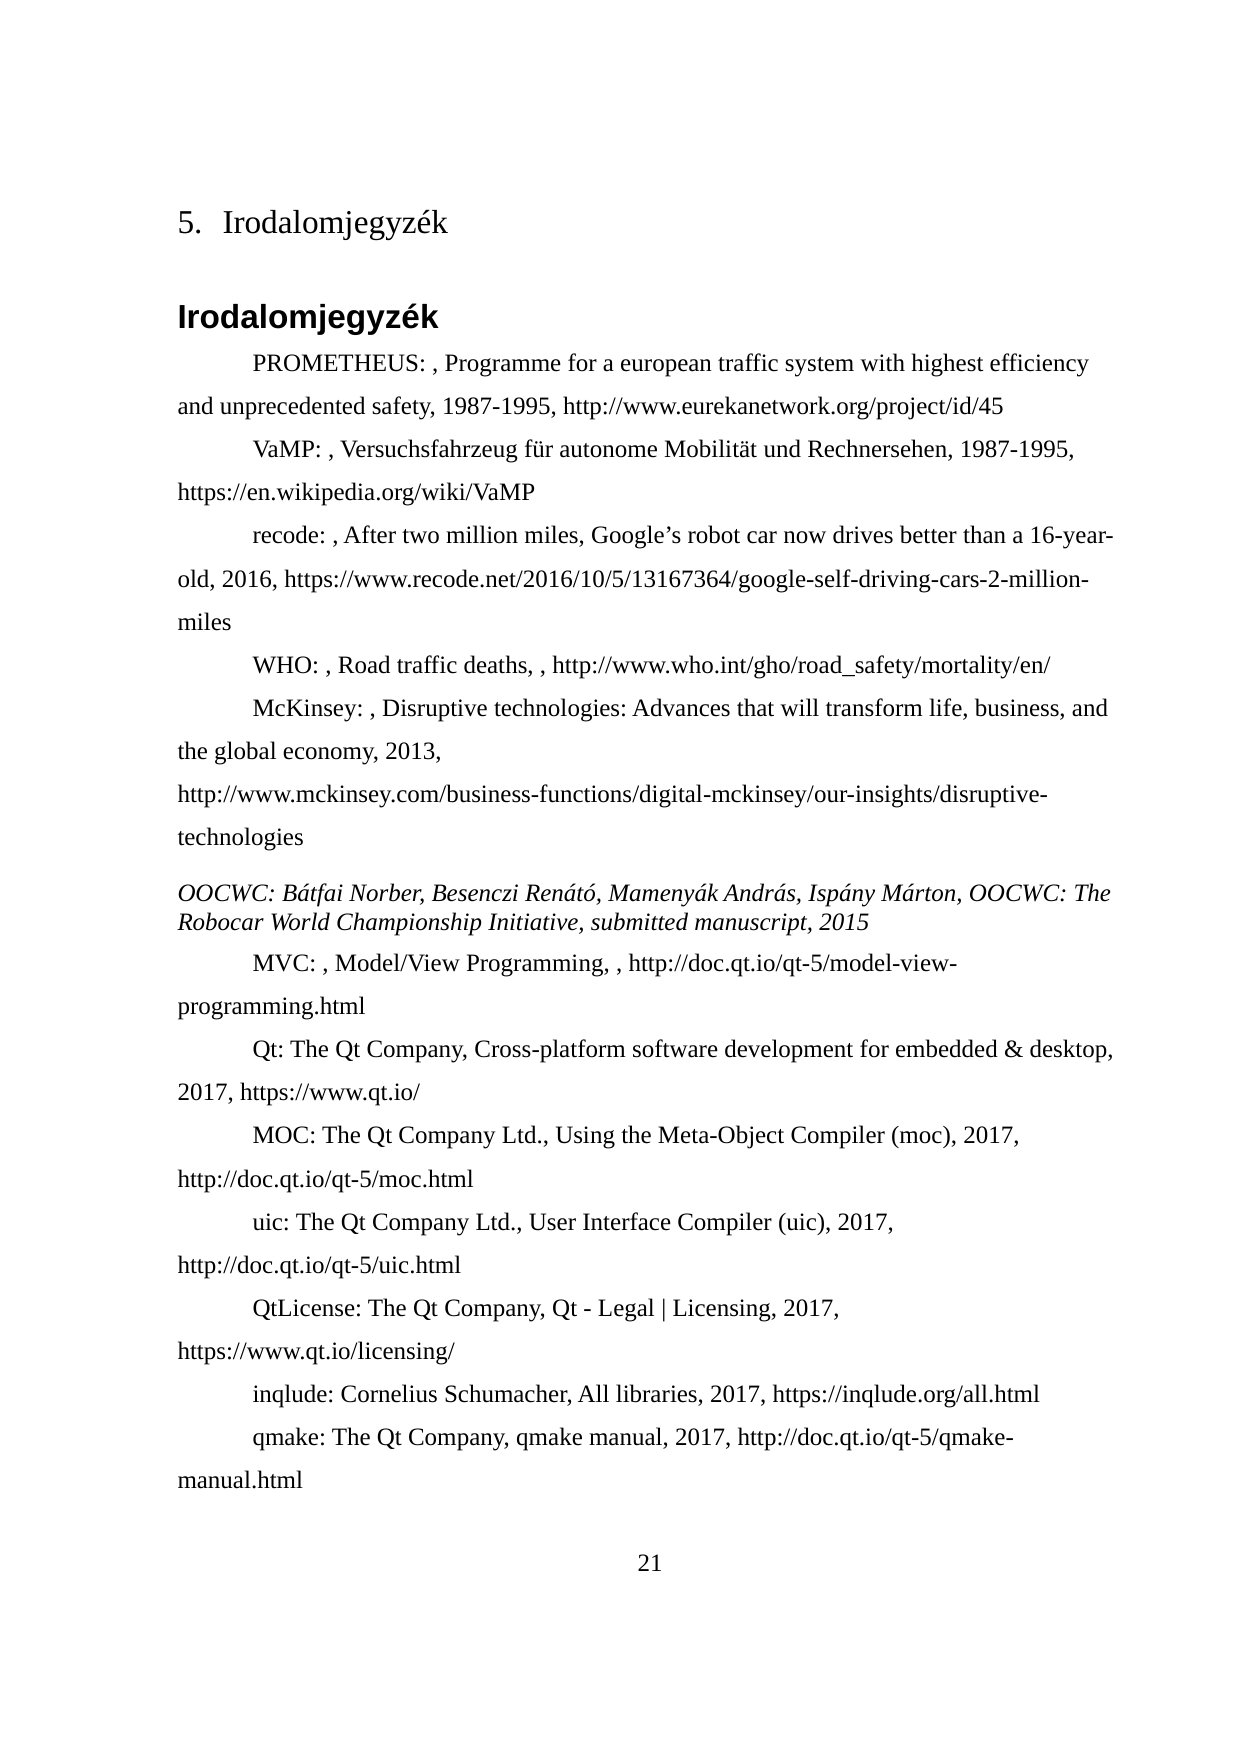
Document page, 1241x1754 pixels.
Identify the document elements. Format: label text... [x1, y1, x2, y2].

text inqlude: Cornelius Schumacher, All libraries, 2017, https://inqlude.org/all.html [177, 1379, 1122, 1408]
text qmake: The Qt Company, qmake manual, 2017, http://doc.qt.io/qt-5/qmake-manual.html [177, 1422, 1122, 1494]
text PROMETHEUS: , Programme for a european traffic system with highest efficiency and unprecedented safety, 1987-1995, http://www.eurekanetwork.org/project/id/45 [177, 348, 1122, 420]
text WHO: , Road traffic deaths, , http://www.who.int/gho/road_safety/mortality/en/ [177, 650, 1122, 679]
text McKinsey: , Disruptive technologies: Advances that will transform life, business, and the global economy, 2013, http://www.mckinsey.com/business-functions/digital-mckinsey/our-insights/disruptive-technologies [177, 693, 1122, 851]
text MOC: The Qt Company Ltd., Using the Meta-Object Compiler (moc), 2017, http://doc.qt.io/qt-5/moc.html [177, 1121, 1122, 1192]
text MVC: , Model/View Programming, , http://doc.qt.io/qt-5/model-view-programming.html [177, 948, 1122, 1020]
text QtLicense: The Qt Company, Qt - Legal | Licensing, 2017, https://www.qt.io/licensing/ [177, 1293, 1122, 1365]
text recode: , After two million miles, Google’s robot car now drives better than a 16-year-old, 2016, https://www.recode.net/2016/10/5/13167364/google-self-driving-cars-2-million-miles [177, 521, 1122, 636]
text OOCWC: Bátfai Norber, Besenczi Renátó, Mamenyák András, Ispány Márton, OOCWC: The Robocar World Championship Initiative, submitted manuscript, 2015 [177, 878, 1122, 936]
text Qt: The Qt Company, Cross-platform software development for embedded & desktop, 2017, https://www.qt.io/ [177, 1034, 1122, 1106]
subtitle Irodalomjegyzék [177, 297, 1122, 336]
text VaMP: , Versuchsfahrzeug für autonome Mobilität und Rechnersehen, 1987-1995, https://en.wikipedia.org/wiki/VaMP [177, 434, 1122, 506]
text uic: The Qt Company Ltd., User Interface Compiler (uic), 2017, http://doc.qt.io/qt-5/uic.html [177, 1207, 1122, 1279]
subtitle Irodalomjegyzék [177, 202, 1122, 241]
